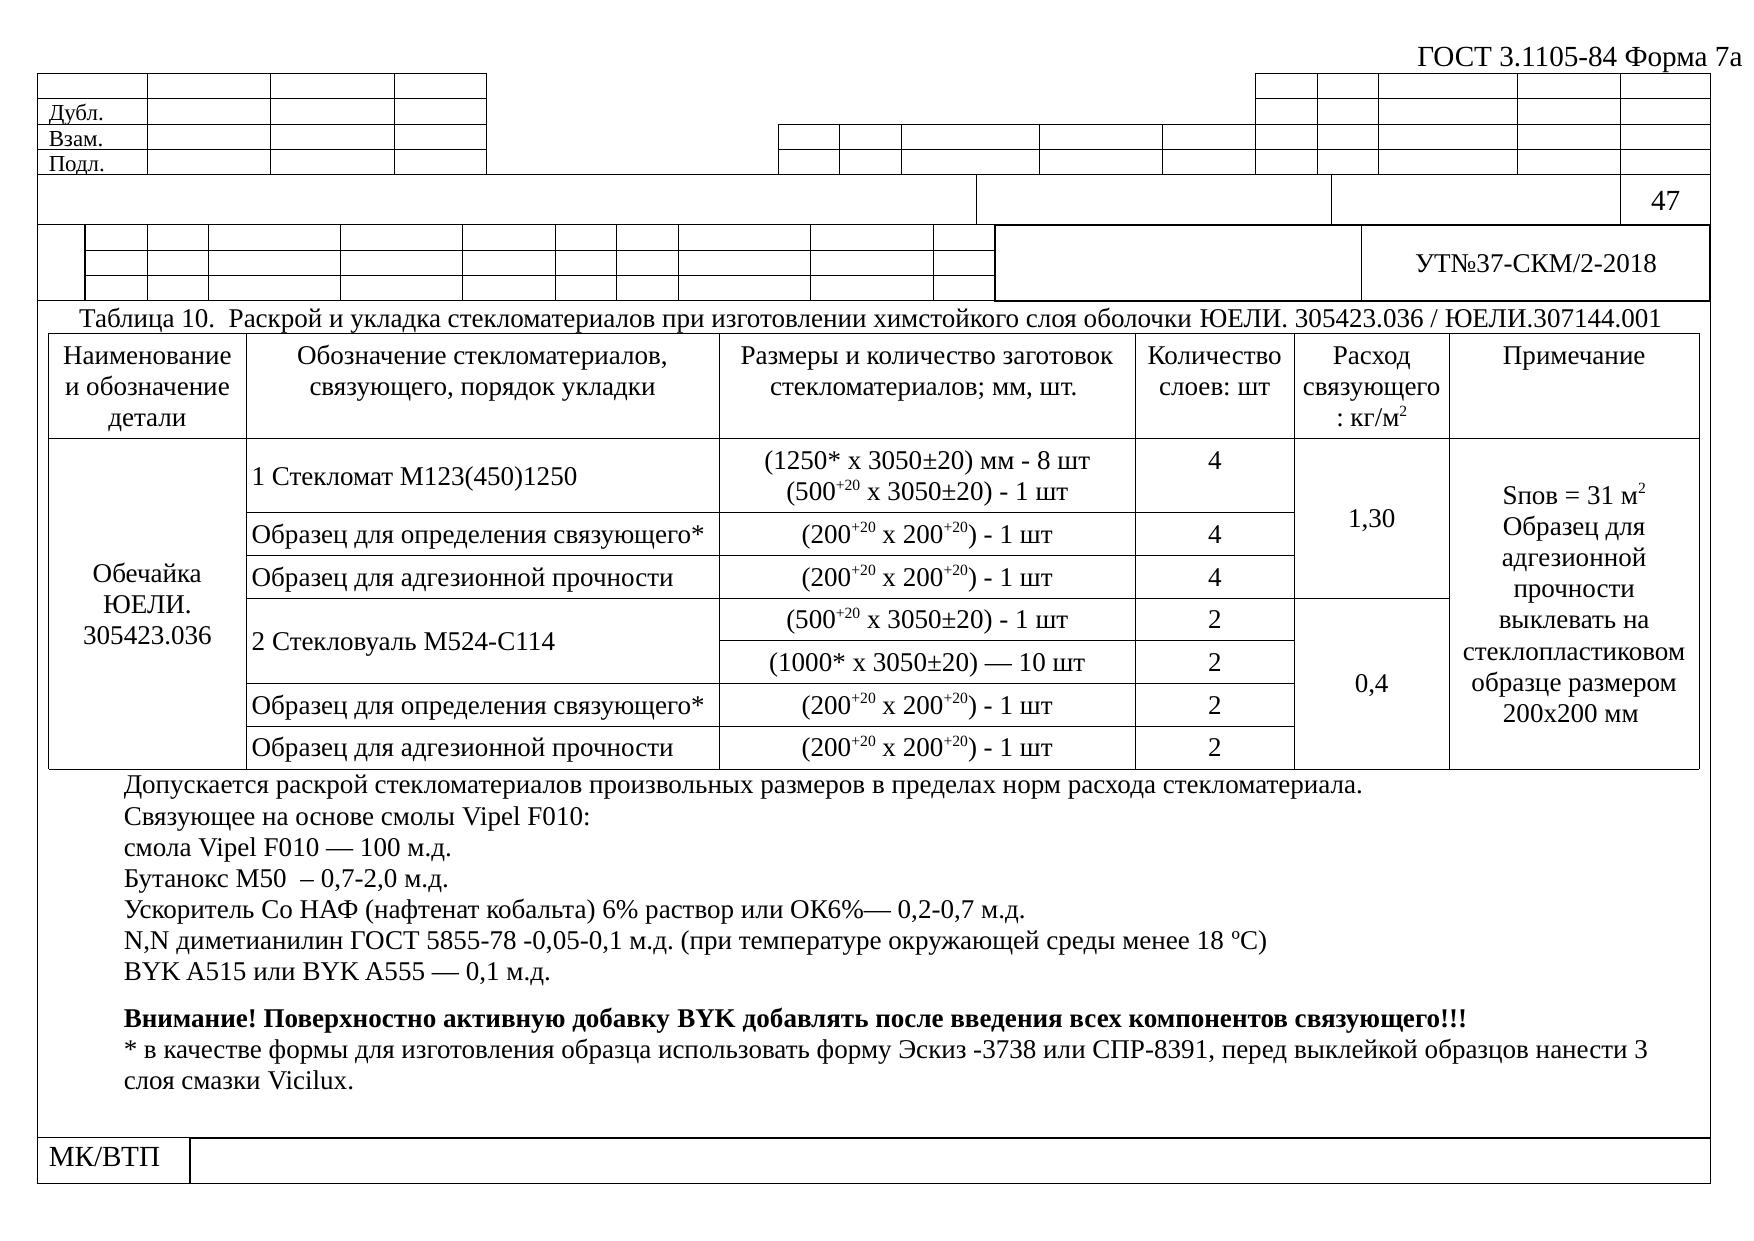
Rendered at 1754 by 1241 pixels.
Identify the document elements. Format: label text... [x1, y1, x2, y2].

table_cell Таблица 10. Раскрой и укладка стекломатериалов при изготовлении химстойкого слоя оболочки ЮЕЛИ. 305423.036 / ЮЕЛИ.307144.001 Допускается раскрой стекломатериалов произвольных размеров в пределах норм расхода стекломатериала. Связующее на основе смолы Vipel F010: смола Vipel F010 — 100 м.д. Бутанокс М50 – 0,7-2,0 м.д. Ускоритель Со НАФ (нафтенат кобальта) 6% раствор или ОК6%— 0,2-0,7 м.д. N,N диметианилин ГОСТ 5855-78 -0,05-0,1 м.д. (при температуре окружающей среды менее 18 ºС) BYK A515 или BYK A555 — 0,1 м.д. Внимание! Поверхностно активную добавку BYK добавлять после введения всех компонентов связующего!!! * в качестве формы для изготовления образца использовать форму Эскиз -3738 или СПР-8391, перед выклейкой образцов нанести 3 слоя смазки Vicilux. [38, 301, 1710, 1137]
table_cell (1250* х 3050±20) мм - 8 шт (500+20 х 3050±20) - 1 шт [720, 439, 1135, 512]
table_cell 2 [1136, 641, 1294, 683]
table_cell [679, 276, 810, 300]
table_cell [86, 225, 147, 249]
table_cell [209, 276, 340, 300]
table_header [395, 74, 486, 98]
table_header Примечание [1450, 334, 1699, 438]
table_cell [271, 125, 394, 149]
table_header [487, 73, 778, 174]
table_cell [902, 150, 1039, 174]
table_cell [209, 251, 340, 275]
table_cell Образец для определения связующего* [247, 684, 719, 726]
table_cell 4 [1136, 556, 1294, 598]
table_cell [271, 150, 394, 174]
table_cell [1256, 125, 1317, 149]
table_header [1379, 74, 1517, 98]
table_cell [617, 276, 678, 300]
table_cell [341, 225, 462, 249]
table_cell (500+20 х 3050±20) - 1 шт [720, 599, 1135, 640]
table_cell 2 [1136, 727, 1294, 768]
table_cell [1379, 150, 1517, 174]
table_cell Образец для определения связующего* [247, 513, 719, 555]
table_cell 4 [1136, 439, 1294, 512]
table_cell [463, 251, 555, 275]
table_cell [679, 225, 810, 249]
table_cell [1318, 125, 1378, 149]
table_header Обозначение стекломатериалов, связующего, порядок укладки [247, 334, 719, 438]
table_cell [395, 150, 486, 174]
table_cell [1318, 150, 1378, 174]
table_cell [209, 225, 340, 249]
table_cell [86, 276, 147, 300]
table_cell [556, 276, 616, 300]
table_cell (1000* х 3050±20) — 10 шт [720, 641, 1135, 683]
table_cell [811, 251, 933, 275]
table_cell [395, 125, 486, 149]
table_cell [1379, 125, 1517, 149]
table_cell 0,4 [1295, 599, 1449, 768]
table_header [778, 73, 1255, 124]
table_header [1518, 74, 1620, 98]
table_cell [1163, 150, 1255, 174]
table_cell [902, 125, 1039, 149]
table_cell [556, 225, 616, 249]
table_cell [840, 125, 901, 149]
table_cell Подл. [38, 150, 147, 174]
table_header [38, 74, 147, 98]
table_cell [679, 251, 810, 275]
table_cell УТ№37-СКМ/2-2018 [1362, 226, 1709, 300]
table_cell [148, 251, 208, 275]
table_cell [86, 251, 147, 275]
table_cell [779, 150, 839, 174]
table_cell [1518, 99, 1620, 124]
table_cell [1040, 150, 1162, 174]
table_cell (200+20 х 200+20) - 1 шт [720, 684, 1135, 726]
table_cell [38, 175, 976, 224]
table_cell [148, 225, 208, 249]
table_header [148, 74, 270, 98]
table_cell [463, 276, 555, 300]
table_header Наименование и обозначение детали [49, 334, 246, 438]
table_header [271, 74, 394, 98]
text ГОСТ 3.1105-84 Форма 7а [53, 39, 1742, 73]
table_cell [811, 276, 933, 300]
table_cell [1163, 125, 1255, 149]
table_cell 2 [1136, 684, 1294, 726]
table_cell 2 [1136, 599, 1294, 640]
table_cell 1,30 [1295, 439, 1449, 598]
table_cell [1379, 99, 1517, 124]
table_cell [840, 150, 901, 174]
table_cell 1 Стекломат М123(450)1250 [247, 439, 719, 512]
table_cell [1332, 175, 1620, 224]
table_cell Образец для адгезионной прочности [247, 556, 719, 598]
table_cell [148, 276, 208, 300]
table_header Расход связующего: кг/м2 [1295, 334, 1449, 438]
table_header Количество слоев: шт [1136, 334, 1294, 438]
table_cell [1256, 99, 1317, 124]
table_cell [148, 150, 270, 174]
table_cell [996, 226, 1361, 300]
table_header [1256, 74, 1317, 98]
table_cell (200+20 х 200+20) - 1 шт [720, 727, 1135, 768]
table_cell [617, 225, 678, 249]
table_cell [38, 225, 84, 300]
table_cell [463, 225, 555, 249]
table_cell [395, 99, 486, 124]
table_cell [148, 99, 270, 124]
table_cell [977, 175, 1331, 224]
table_header [1318, 74, 1378, 98]
table_cell 2 Стекловуаль М524-С114 [247, 599, 719, 683]
table_cell [811, 225, 933, 249]
table_cell [779, 125, 839, 149]
table_cell [934, 276, 994, 300]
table_cell [934, 251, 994, 275]
table_cell [1621, 150, 1710, 174]
table_cell [191, 1139, 1710, 1183]
table_cell (200+20 х 200+20) - 1 шт [720, 513, 1135, 555]
table_cell Образец для адгезионной прочности [247, 727, 719, 768]
table_cell [271, 99, 394, 124]
table_header [1621, 74, 1710, 98]
table_cell [1621, 125, 1710, 149]
table_cell [1518, 125, 1620, 149]
table_cell [341, 251, 462, 275]
table_cell [148, 125, 270, 149]
table_cell [934, 225, 994, 249]
table_cell [1621, 99, 1710, 124]
table_cell 4 [1136, 513, 1294, 555]
table_cell [556, 251, 616, 275]
table_cell 47 [1621, 175, 1710, 224]
table_cell [1256, 150, 1317, 174]
table_cell [1318, 99, 1378, 124]
table_cell [341, 276, 462, 300]
table_cell [617, 251, 678, 275]
table_cell [1518, 150, 1620, 174]
table_cell Дубл. [38, 99, 147, 124]
table_cell Sпов = 31 м2 Образец для адгезионной прочности выклевать на стеклопластиковом образце размером 200х200 мм [1450, 439, 1699, 768]
table_cell [1040, 125, 1162, 149]
table_cell Обечайка ЮЕЛИ. 305423.036 [49, 439, 246, 768]
table_cell (200+20 х 200+20) - 1 шт [720, 556, 1135, 598]
table_cell Взам. [38, 125, 147, 149]
table_header Размеры и количество заготовок стекломатериалов; мм, шт. [720, 334, 1135, 438]
table_cell МК/ВТП [38, 1138, 189, 1183]
